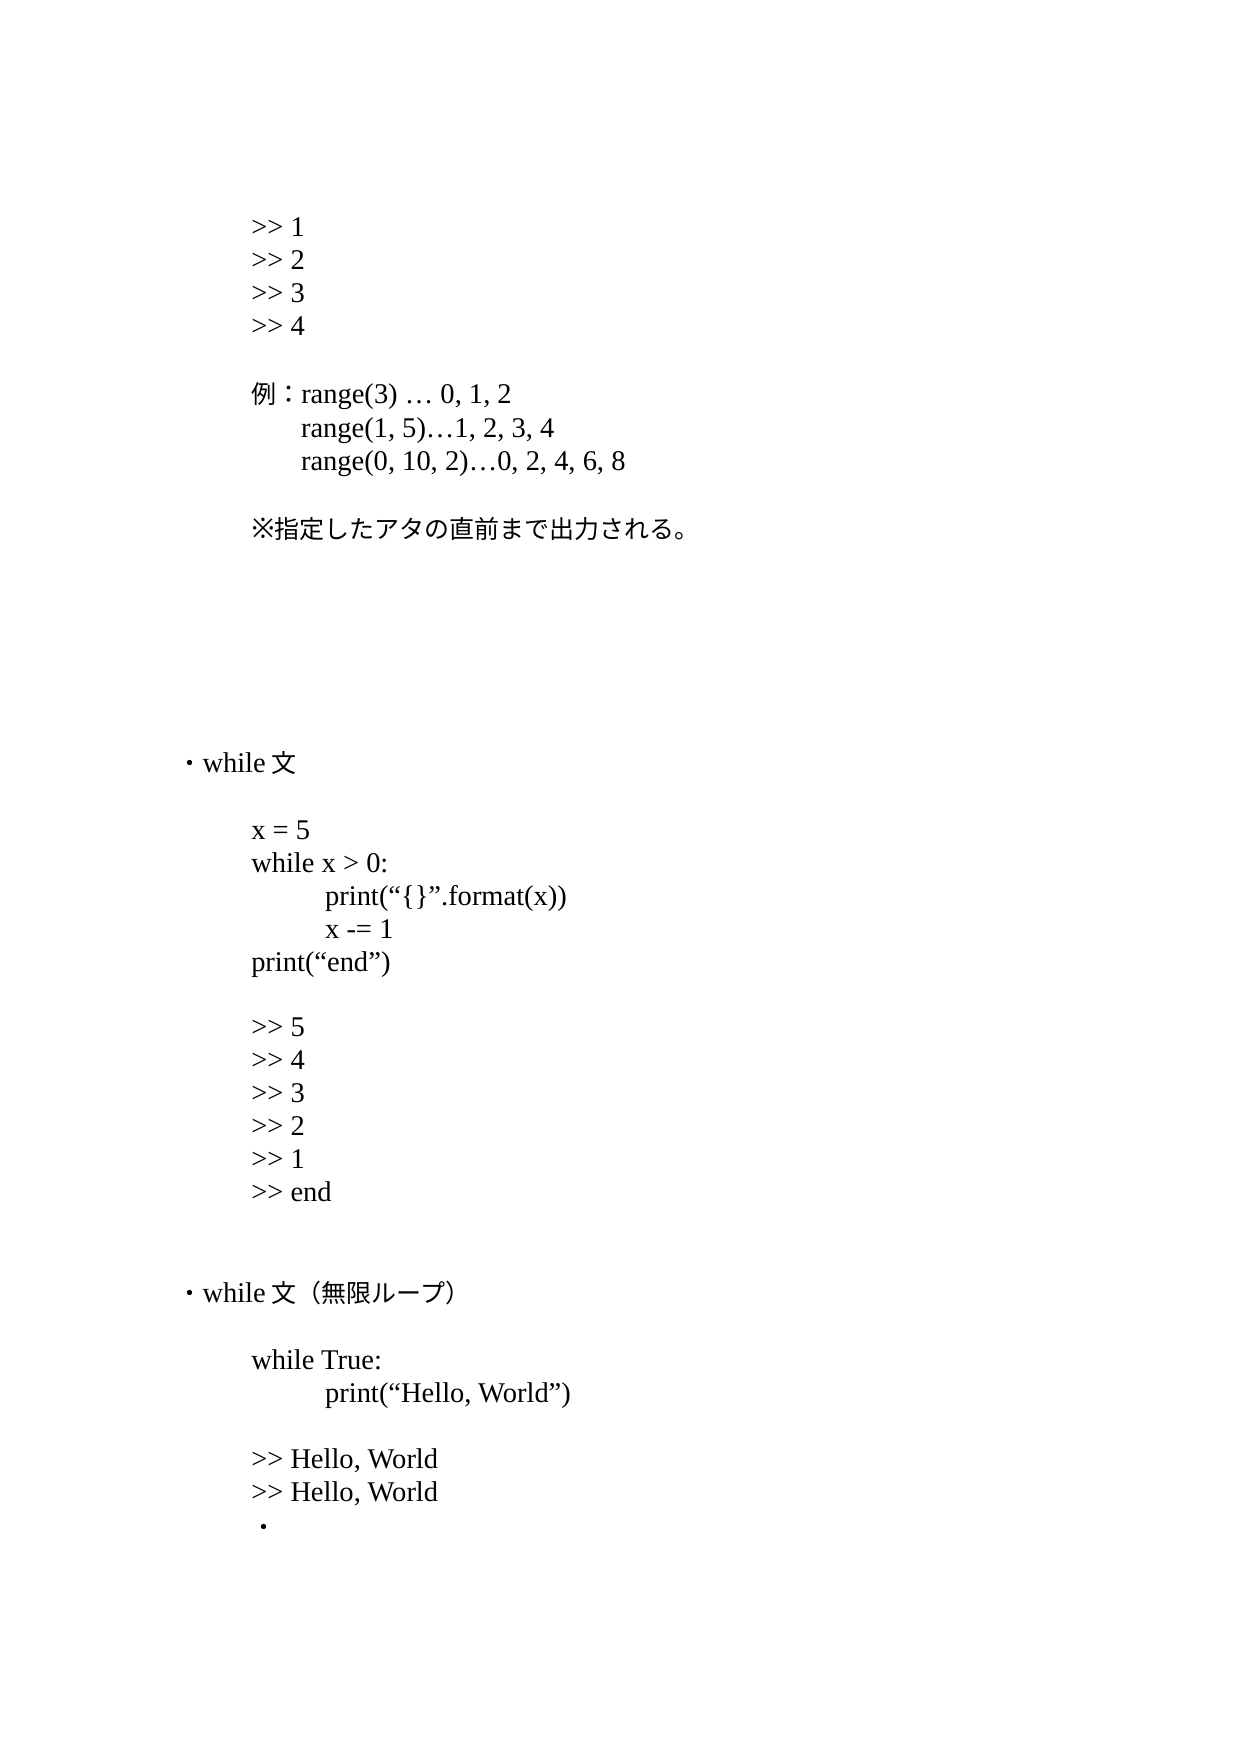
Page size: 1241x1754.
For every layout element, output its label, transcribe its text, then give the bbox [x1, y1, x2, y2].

text ・while文（無限ループ） [177, 1273, 1063, 1310]
text >> 4 [177, 309, 1063, 342]
text x = 5 [177, 813, 1063, 846]
text print(“{}”.format(x)) [177, 878, 1063, 911]
text x -= 1 [177, 911, 1063, 944]
text >> 5 [177, 1010, 1063, 1043]
text range(1, 5)…1, 2, 3, 4 [177, 411, 1063, 444]
text >> 3 [177, 1076, 1063, 1109]
text ※指定したアタの直前まで出力される。 [177, 510, 1063, 546]
text 例：range(3) … 0, 1, 2 [177, 375, 1063, 411]
text print(“Hello, World”) [177, 1376, 1063, 1408]
text >> end [177, 1175, 1063, 1208]
text ・while文 [177, 743, 1063, 780]
text >> 1 [177, 1142, 1063, 1175]
text >> Hello, World [177, 1441, 1063, 1474]
text >> 1 [177, 210, 1063, 243]
text ・ [177, 1507, 1063, 1543]
text while True: [177, 1343, 1063, 1376]
text range(0, 10, 2)…0, 2, 4, 6, 8 [177, 444, 1063, 477]
text >> Hello, World [177, 1474, 1063, 1507]
text while x > 0: [177, 846, 1063, 878]
text >> 4 [177, 1043, 1063, 1076]
text print(“end”) [177, 944, 1063, 977]
text >> 2 [177, 1109, 1063, 1142]
text >> 3 [177, 276, 1063, 309]
text >> 2 [177, 243, 1063, 276]
